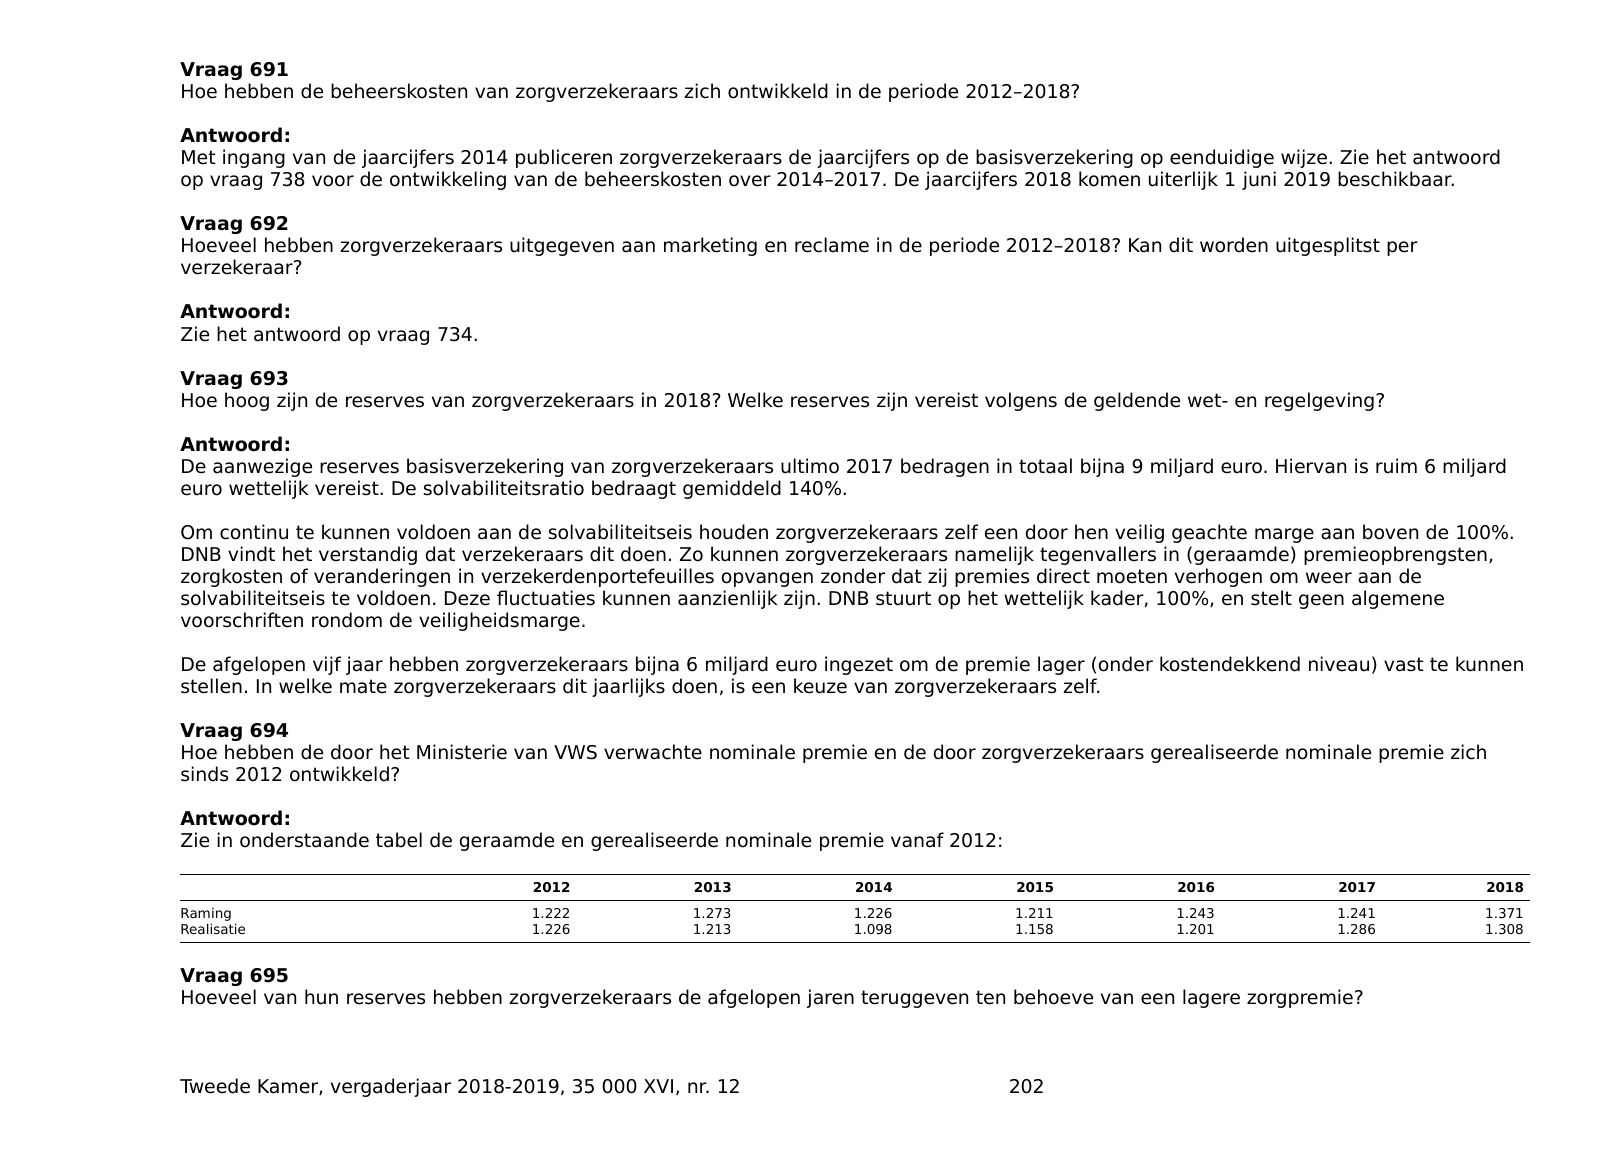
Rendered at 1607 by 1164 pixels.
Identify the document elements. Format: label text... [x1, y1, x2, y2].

text Hoe hoog zijn de reserves van zorgverzekeraars in 2018? Welke reserves zijn vereist volgens de geldende wet- en regelgeving? [180, 389, 1529, 412]
text Antwoord: [180, 808, 1529, 830]
table_header 2017 [1221, 875, 1382, 900]
table_cell 1.158 [898, 922, 1059, 942]
table_cell 1.241 [1221, 901, 1382, 922]
table_header 2014 [737, 875, 898, 900]
table_header [180, 875, 415, 900]
text Zie het antwoord op vraag 734. [180, 323, 1529, 345]
text Met ingang van de jaarcijfers 2014 publiceren zorgverzekeraars de jaarcijfers op de basisverzekering op eenduidige wijze. Zie het antwoord op vraag 738 voor de ontwikkeling van de beheerskosten over 2014–2017. De jaarcijfers 2018 komen uiterlijk 1 juni 2019 beschikbaar. [180, 147, 1529, 191]
table_cell 1.308 [1382, 922, 1529, 942]
table_cell 1.226 [415, 922, 576, 942]
text Vraag 693 [180, 368, 1529, 389]
text Vraag 694 [180, 720, 1529, 742]
text Zie in onderstaande tabel de geraamde en gerealiseerde nominale premie vanaf 2012: [180, 830, 1529, 852]
text Antwoord: [180, 434, 1529, 456]
text Hoeveel hebben zorgverzekeraars uitgegeven aan marketing en reclame in de periode 2012–2018? Kan dit worden uitgesplitst per verzekeraar? [180, 235, 1529, 279]
text Hoe hebben de beheerskosten van zorgverzekeraars zich ontwikkeld in de periode 2012–2018? [180, 81, 1529, 103]
table_cell 1.213 [576, 922, 737, 942]
table_header 2018 [1382, 875, 1529, 900]
text Vraag 695 [180, 965, 1529, 987]
table_cell Raming [180, 901, 415, 922]
text Hoe hebben de door het Ministerie van VWS verwachte nominale premie en de door zorgverzekeraars gerealiseerde nominale premie zich sinds 2012 ontwikkeld? [180, 742, 1529, 786]
table_cell Realisatie [180, 922, 415, 942]
table_header 2015 [898, 875, 1059, 900]
table_header 2012 [415, 875, 576, 900]
table_cell 1.226 [737, 901, 898, 922]
text Om continu te kunnen voldoen aan de solvabiliteitseis houden zorgverzekeraars zelf een door hen veilig geachte marge aan boven de 100%. DNB vindt het verstandig dat verzekeraars dit doen. Zo kunnen zorgverzekeraars namelijk tegenvallers in (geraamde) premieopbrengsten, zorgkosten of veranderingen in verzekerdenportefeuilles opvangen zonder dat zij premies direct moeten verhogen om weer aan de solvabiliteitseis te voldoen. Deze fluctuaties kunnen aanzienlijk zijn. DNB stuurt op het wettelijk kader, 100%, en stelt geen algemene voorschriften rondom de veiligheidsmarge. [180, 522, 1529, 632]
text Hoeveel van hun reserves hebben zorgverzekeraars de afgelopen jaren teruggeven ten behoeve van een lagere zorgpremie? [180, 987, 1529, 1009]
table_cell 1.211 [898, 901, 1059, 922]
table_cell 1.222 [415, 901, 576, 922]
text Antwoord: [180, 301, 1529, 323]
table_cell 1.201 [1060, 922, 1221, 942]
table_cell 1.371 [1382, 901, 1529, 922]
table_cell 1.098 [737, 922, 898, 942]
text De aanwezige reserves basisverzekering van zorgverzekeraars ultimo 2017 bedragen in totaal bijna 9 miljard euro. Hiervan is ruim 6 miljard euro wettelijk vereist. De solvabiliteitsratio bedraagt gemiddeld 140%. [180, 456, 1529, 500]
text Vraag 691 [180, 59, 1529, 81]
table_cell 1.243 [1060, 901, 1221, 922]
text Vraag 692 [180, 213, 1529, 235]
table_cell 1.286 [1221, 922, 1382, 942]
text Antwoord: [180, 125, 1529, 147]
text De afgelopen vijf jaar hebben zorgverzekeraars bijna 6 miljard euro ingezet om de premie lager (onder kostendekkend niveau) vast te kunnen stellen. In welke mate zorgverzekeraars dit jaarlijks doen, is een keuze van zorgverzekeraars zelf. [180, 654, 1529, 698]
table_header 2016 [1060, 875, 1221, 900]
table_header 2013 [576, 875, 737, 900]
table_cell 1.273 [576, 901, 737, 922]
